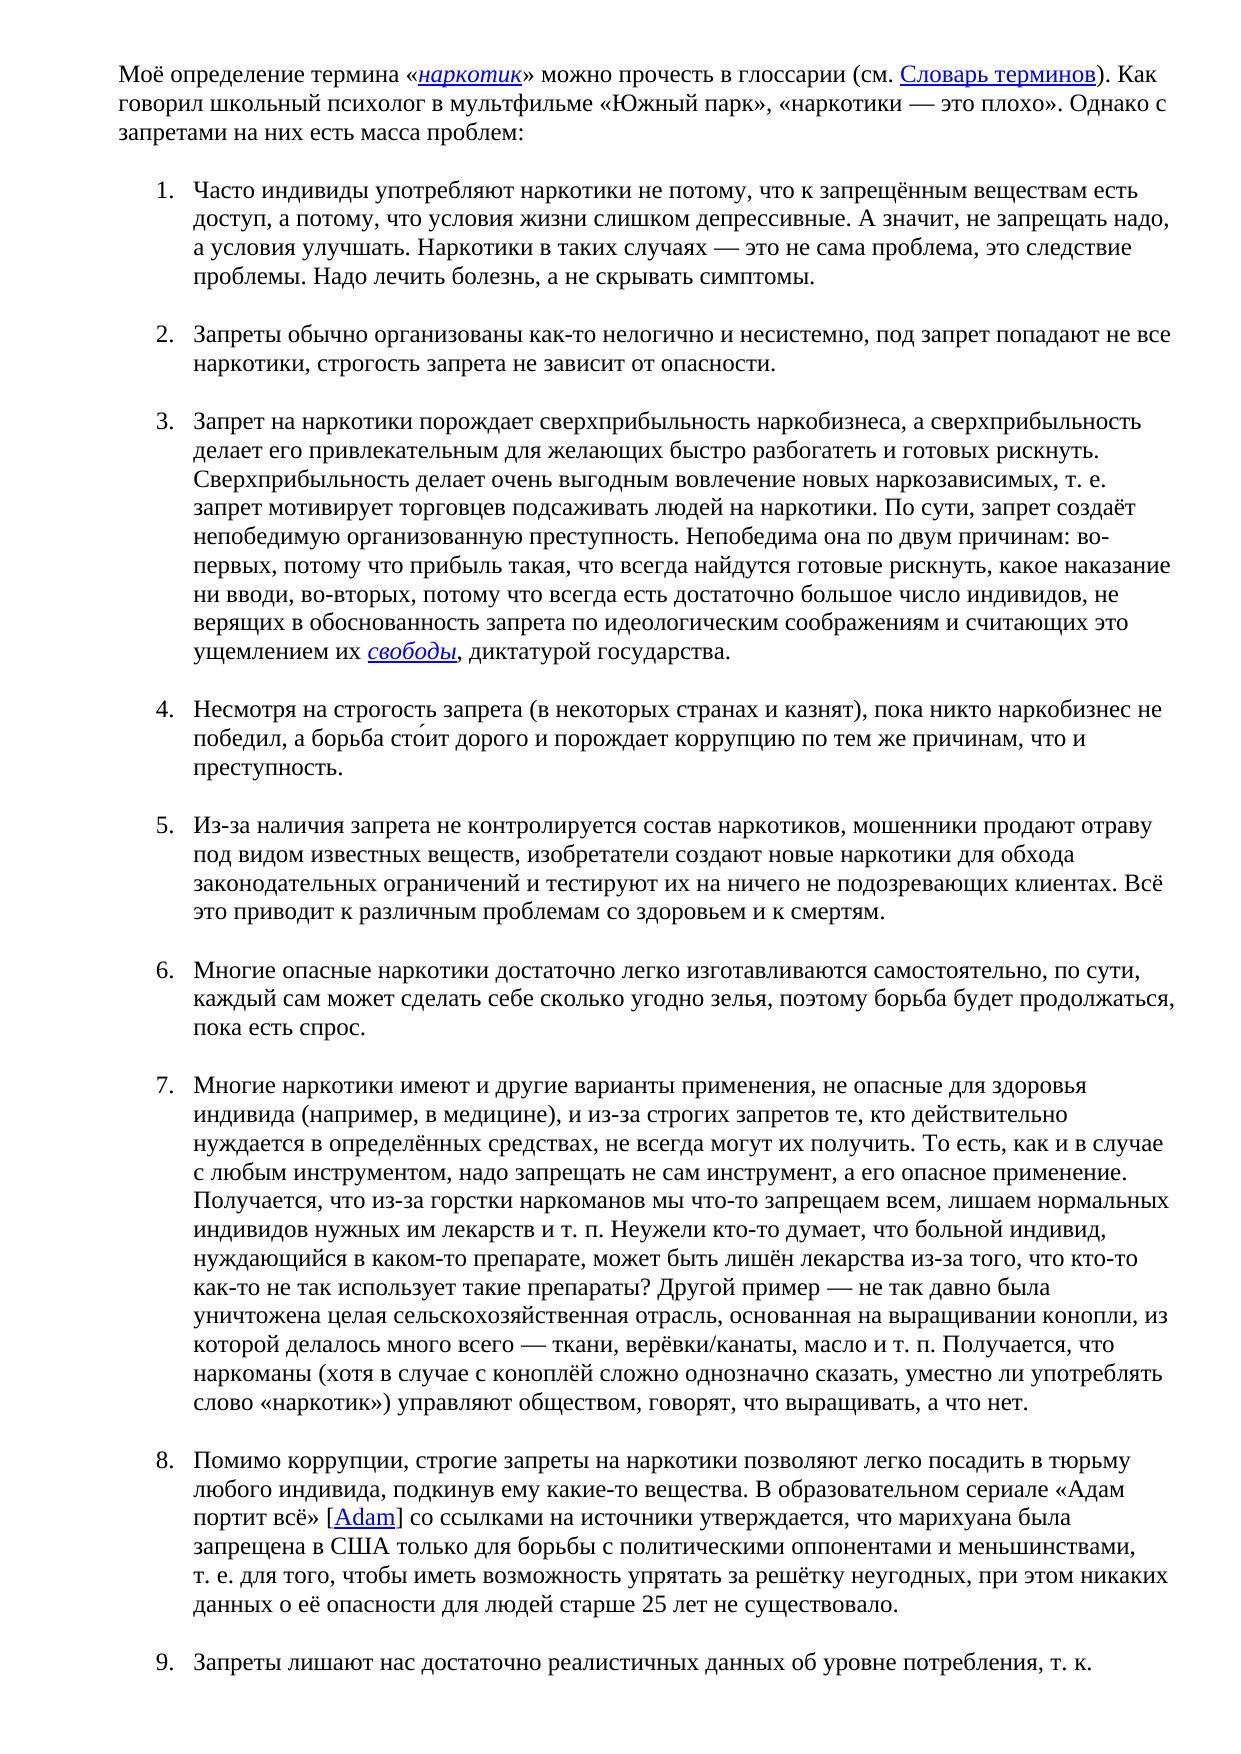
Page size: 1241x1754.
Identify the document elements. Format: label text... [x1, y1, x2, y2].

list Запреты лишают нас достаточно реалистичных данных об уровне потребления, т. к. [156, 1647, 1181, 1676]
list Из-за наличия запрета не контролируется состав наркотиков, мошенники продают отраву под видом известных веществ, изобретатели создают новые наркотики для обхода законодательных ограничений и тестируют их на ничего не подозревающих клиентах. Всё это приводит к различным проблемам со здоровьем и к смертям. [156, 810, 1181, 925]
list Запрет на наркотики порождает сверхприбыльность наркобизнеса, а сверхприбыльность делает его привлекательным для желающих быстро разбогатеть и готовых рискнуть. Сверхприбыльность делает очень выгодным вовлечение новых наркозависимых, т. е. запрет мотивирует торговцев подсаживать людей на наркотики. По сути, запрет создаёт непобедимую организованную преступность. Непобедима она по двум причинам: во-первых, потому что прибыль такая, что всегда найдутся готовые рискнуть, какое наказание ни вводи, во-вторых, потому что всегда есть достаточно большое число индивидов, не верящих в обоснованность запрета по идеологическим соображениям и считающих это ущемлением их свободы, диктатурой государства. [156, 406, 1181, 665]
list Часто индивиды употребляют наркотики не потому, что к запрещённым веществам есть доступ, а потому, что условия жизни слишком депрессивные. А значит, не запрещать надо, а условия улучшать. Наркотики в таких случаях — это не сама проблема, это следствие проблемы. Надо лечить болезнь, а не скрывать симптомы. [156, 175, 1181, 290]
list Многие наркотики имеют и другие варианты применения, не опасные для здоровья индивида (например, в медицине), и из-за строгих запретов те, кто действительно нуждается в определённых средствах, не всегда могут их получить. То есть, как и в случае с любым инструментом, надо запрещать не сам инструмент, а его опасное применение. Получается, что из-за горстки наркоманов мы что-то запрещаем всем, лишаем нормальных индивидов нужных им лекарств и т. п. Неужели кто-то думает, что больной индивид, нуждающийся в каком-то препарате, может быть лишён лекарства из-за того, что кто-то как-то не так использует такие препараты? Другой пример — не так давно была уничтожена целая сельскохозяйственная отрасль, основанная на выращивании конопли, из которой делалось много всего — ткани, верёвки/канаты, масло и т. п. Получается, что наркоманы (хотя в случае с коноплёй сложно однозначно сказать, уместно ли употреблять слово «наркотик») управляют обществом, говорят, что выращивать, а что нет. [156, 1070, 1181, 1415]
list Многие опасные наркотики достаточно легко изготавливаются самостоятельно, по сути, каждый сам может сделать себе сколько угодно зелья, поэтому борьба будет продолжаться, пока есть спрос. [156, 955, 1181, 1041]
list Помимо коррупции, строгие запреты на наркотики позволяют легко посадить в тюрьму любого индивида, подкинув ему какие-то вещества. В образовательном сериале «Адам портит всё» [Adam] со ссылками на источники утверждается, что марихуана была запрещена в США только для борьбы с политическими оппонентами и меньшинствами, т. е. для того, чтобы иметь возможность упрятать за решётку неугодных, при этом никаких данных о её опасности для людей старше 25 лет не существовало. [156, 1445, 1181, 1617]
list Несмотря на строгость запрета (в некоторых странах и казнят), пока никто наркобизнес не победил, а борьба сто́ит дорого и порождает коррупцию по тем же причинам, что и преступность. [156, 694, 1181, 781]
list Запреты обычно организованы как-то нелогично и несистемно, под запрет попадают не все наркотики, строгость запрета не зависит от опасности. [156, 319, 1181, 377]
text Моё определение термина «наркотик» можно прочесть в глоссарии (см. Словарь терминов). Как говорил школьный психолог в мультфильме «Южный парк», «наркотики — это плохо». Однако с запретами на них есть масса проблем: [118, 59, 1181, 145]
